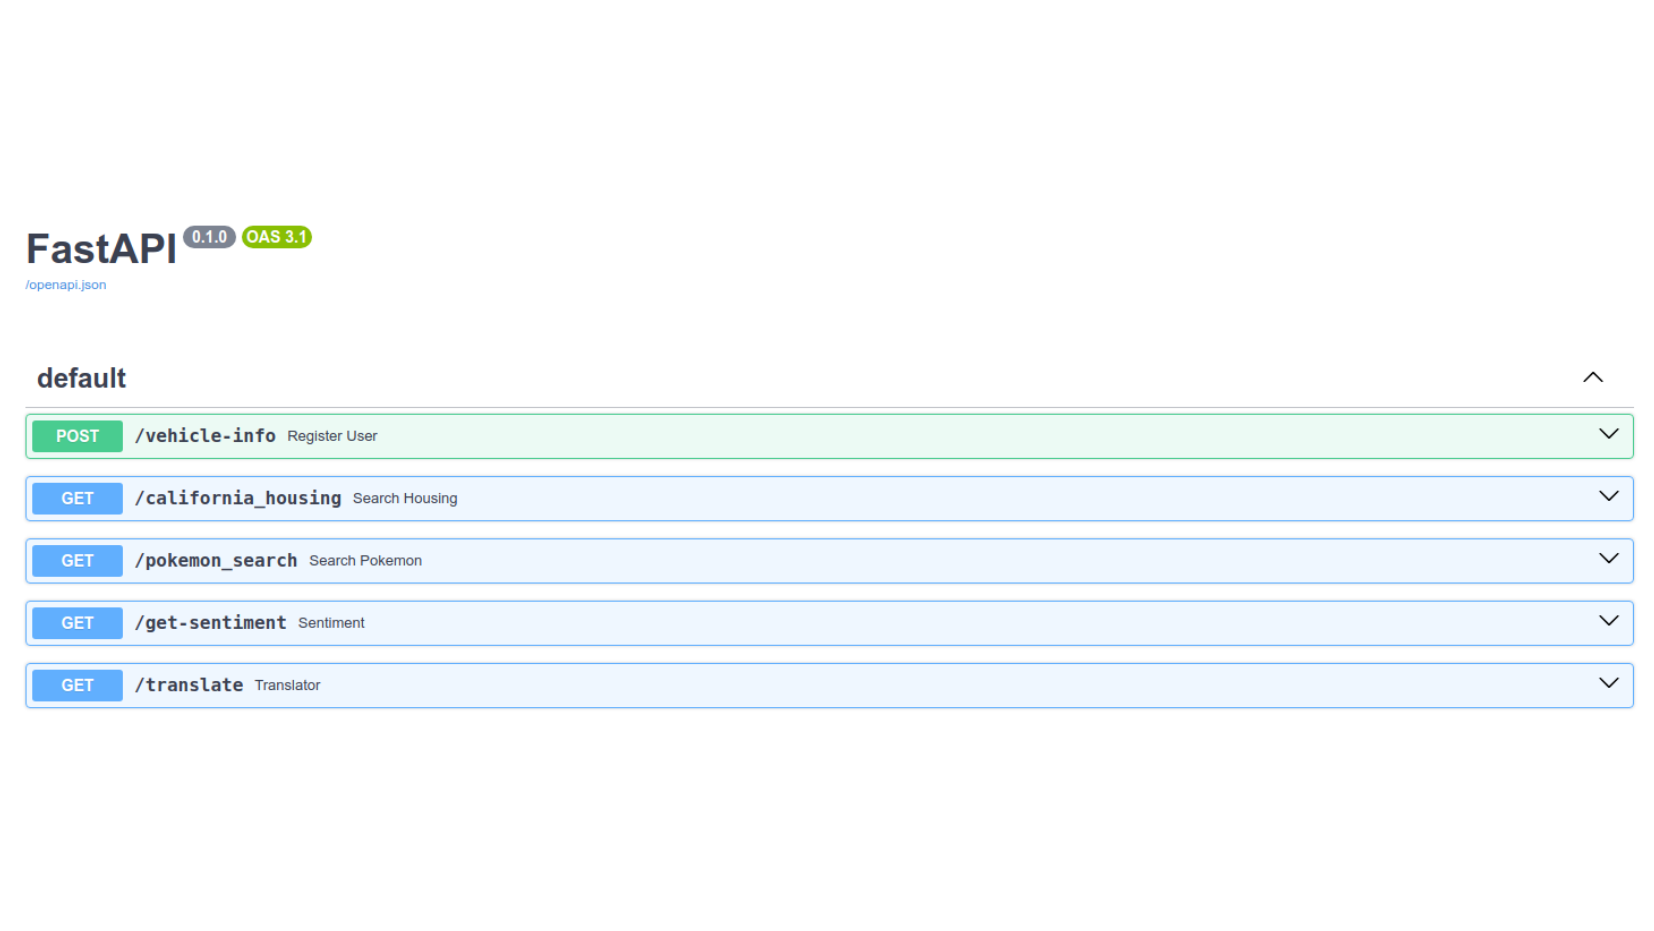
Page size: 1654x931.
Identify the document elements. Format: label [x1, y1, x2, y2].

picture [4, 194, 1654, 740]
